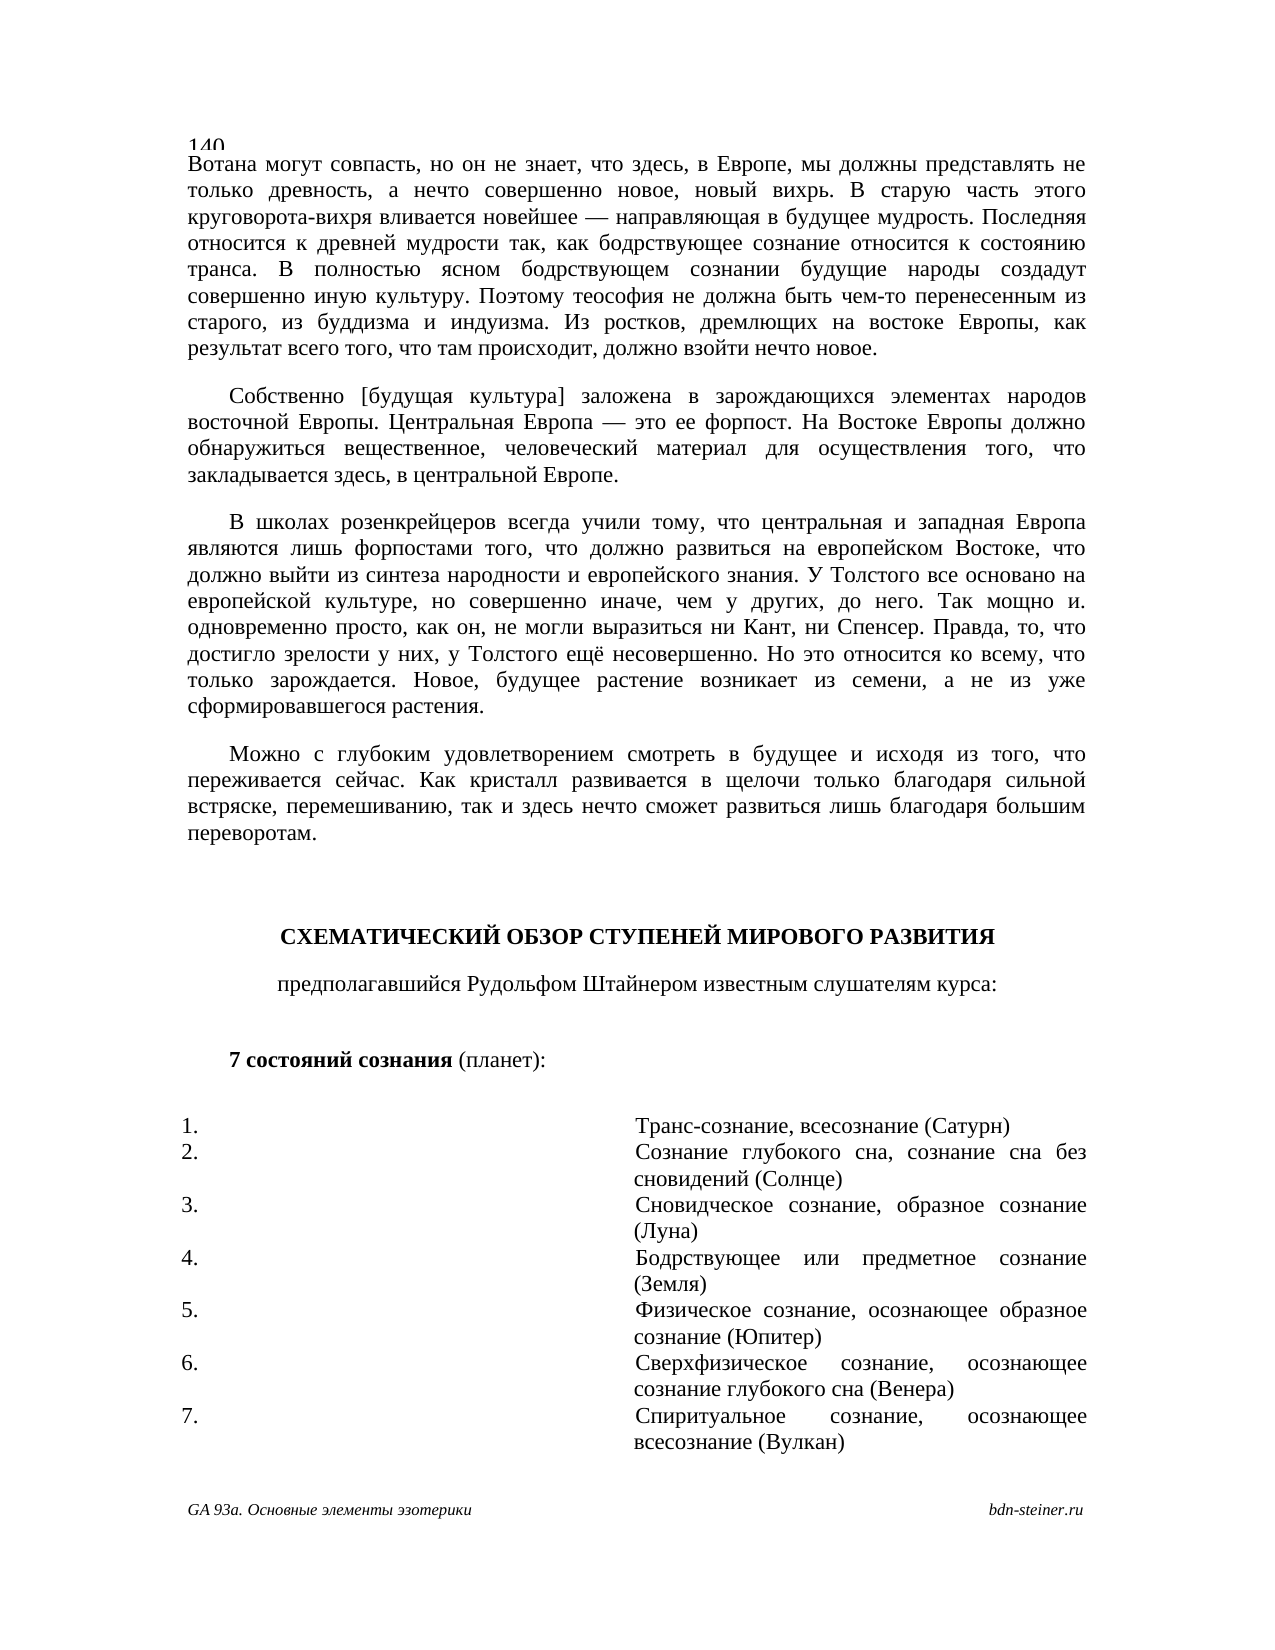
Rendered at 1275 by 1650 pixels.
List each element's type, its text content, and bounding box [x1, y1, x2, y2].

table_cell 6. [180, 1349, 633, 1402]
table_cell Бодрствующее или предметное сознание (Земля) [634, 1244, 1087, 1296]
text Собственно [будущая культура] заложена в зарождающихся элементах народов восточной Европы. Центральная Европа — это ее форпост. На Востоке Европы должно обнаружиться вещественное, человеческий материал для осуществления того, что закладывается здесь, в центральной Европе. [187, 382, 1087, 487]
text В школах розенкрейцеров всегда учили тому, что центральная и западная Европа являются лишь форпостами того, что должно развиться на европейском Востоке, что должно выйти из синтеза народности и европейского знания. У Толстого все основано на европейской культуре, но совершенно иначе, чем у других, до него. Так мощно и. одновременно просто, как он, не могли выразиться ни Кант, ни Спенсер. Правда, то, что достигло зрелости у них, у Толстого ещё несовершенно. Но это относится ко всему, что только зарождается. Новое, будущее растение возникает из семени, а не из уже сформировавшегося растения. [187, 508, 1087, 719]
text предполагавшийся Рудольфом Штайнером известным слушателям курса: [187, 971, 1087, 997]
table_cell 4. [180, 1244, 633, 1296]
table_cell Спиритуальное сознание, осознающее всесознание (Вулкан) [634, 1402, 1087, 1454]
table_cell Сновидческое сознание, образное сознание (Луна) [634, 1191, 1087, 1244]
table_cell Сверхфизическое сознание, осознающее сознание глубокого сна (Венера) [634, 1349, 1087, 1402]
table_header 1. [180, 1112, 633, 1138]
text Можно с глубоким удовлетворением смотреть в будущее и исходя из того, что переживается сейчас. Как кристалл развивается в щелочи только благодаря сильной встряске, перемешиванию, так и здесь нечто сможет развиться лишь благодаря большим переворотам. [187, 739, 1087, 845]
table_cell 7. [180, 1402, 633, 1454]
table_cell 2. [180, 1138, 633, 1191]
text 7 состояний сознания (планет): [187, 1046, 1087, 1073]
text СХЕМАТИЧЕСКИЙ ОБЗОР СТУПЕНЕЙ МИРОВОГО РАЗВИТИЯ [187, 923, 1087, 950]
table_cell Физическое сознание, осознающее образное сознание (Юпитер) [634, 1296, 1087, 1349]
table_cell 5. [180, 1296, 633, 1349]
table_cell Сознание глубокого сна, сознание сна без сновидений (Солнце) [634, 1138, 1087, 1191]
text Вотана могут совпасть, но он не знает, что здесь, в Европе, мы должны представлять не только древность, а нечто совершенно новое, новый вихрь. В старую часть этого круговорота-вихря вливается новейшее — направляющая в будущее мудрость. Последняя относится к древней мудрости так, как бодрствующее сознание относится к состоянию транса. В полностью ясном бодрствующем сознании будущие народы создадут совершенно иную культуру. Поэтому теософия не должна быть чем-то перенесенным из старого, из буддизма и индуизма. Из ростков, дремлющих на востоке Европы, как результат всего того, что там происходит, должно взойти нечто новое. [187, 150, 1087, 361]
table_header Транс-сознание, всесознание (Сатурн) [634, 1112, 1087, 1138]
table_cell 3. [180, 1191, 633, 1244]
